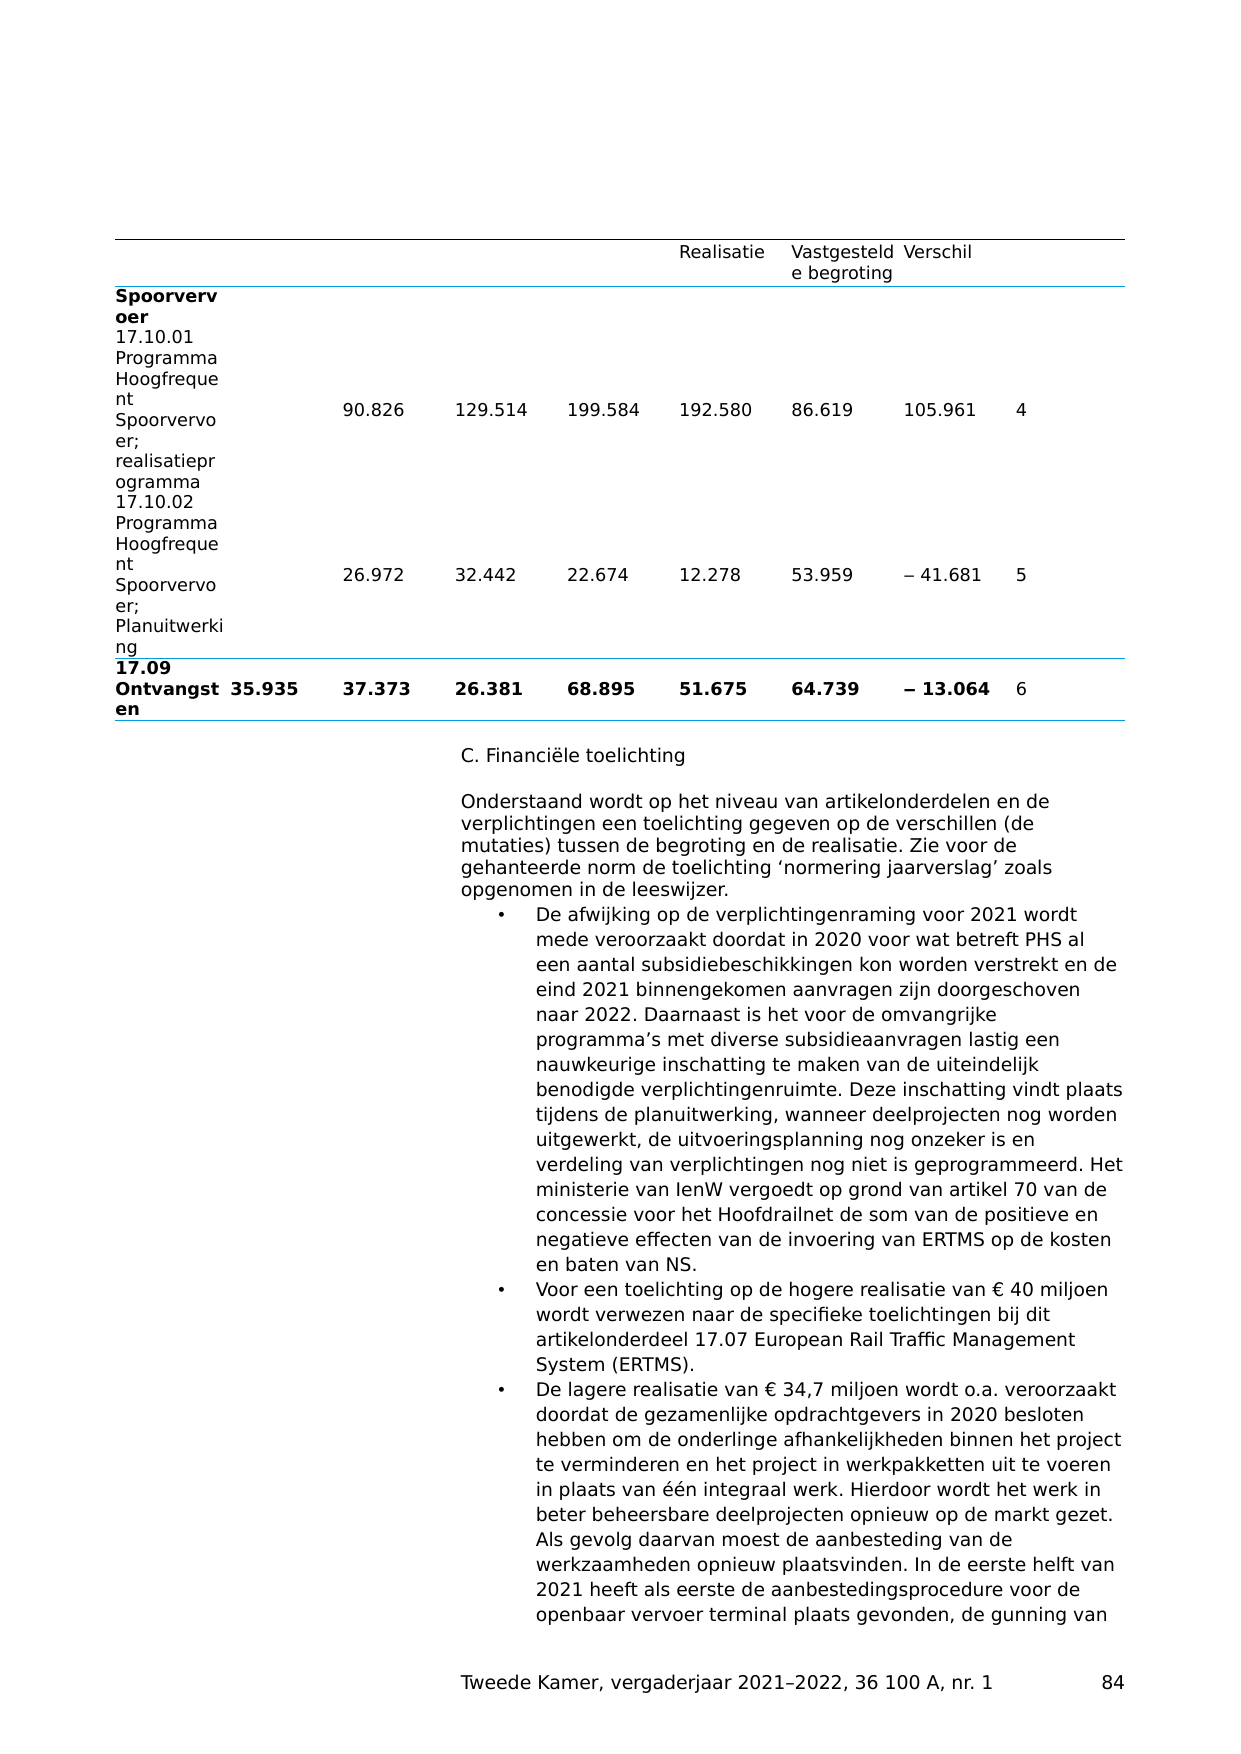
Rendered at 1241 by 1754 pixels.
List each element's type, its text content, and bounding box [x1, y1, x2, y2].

table_cell 12.278 [676, 493, 788, 657]
list De afwijking op de verplichtingenraming voor 2021 wordt mede veroorzaakt doordat in 2020 voor wat betreft PHS al een aantal subsidiebeschikkingen kon worden verstrekt en de eind 2021 binnengekomen aanvragen zijn doorgeschoven naar 2022. Daarnaast is het voor de omvangrijke programma’s met diverse subsidieaanvragen lastig een nauwkeurige inschatting te maken van de uiteindelijk benodigde verplichtingenruimte. Deze inschatting vindt plaats tijdens de planuitwerking, wanneer deelprojecten nog worden uitgewerkt, de uitvoeringsplanning nog onzeker is en verdeling van verplichtingen nog niet is geprogrammeerd. Het ministerie van IenW vergoedt op grond van artikel 70 van de concessie voor het Hoofdrailnet de som van de positieve en negatieve effecten van de invoering van ERTMS op de kosten en baten van NS. [498, 901, 1125, 1276]
table_cell 22.674 [564, 493, 676, 657]
table_cell 129.514 [452, 328, 564, 492]
table_cell 26.381 [452, 659, 564, 720]
list De lagere realisatie van € 34,7 miljoen wordt o.a. veroorzaakt doordat de gezamenlijke opdrachtgevers in 2020 besloten hebben om de onderlinge afhankelijkheden binnen het project te verminderen en het project in werkpakketten uit te voeren in plaats van één integraal werk. Hierdoor wordt het werk in beter beheersbare deelprojecten opnieuw op de markt gezet. Als gevolg daarvan moest de aanbesteding van de werkzaamheden opnieuw plaatsvinden. In de eerste helft van 2021 heeft als eerste de aanbestedingsprocedure voor de openbaar vervoer terminal plaats gevonden, de gunning van [498, 1376, 1125, 1626]
table_cell [1013, 287, 1125, 327]
title C. Financiële toelichting [461, 745, 1125, 767]
table_cell ‒ 41.681 [900, 493, 1013, 657]
table_cell Spoorvervoer [115, 287, 227, 327]
table_cell [788, 287, 900, 327]
table_cell 90.826 [340, 328, 452, 492]
table_cell [227, 493, 339, 657]
table_cell 4 [1013, 328, 1125, 492]
table_cell 17.10.01 Programma Hoogfrequent Spoorvervoer; realisatieprogramma [115, 328, 227, 492]
table_cell [227, 328, 339, 492]
table_cell [900, 287, 1013, 327]
table_cell [452, 240, 564, 286]
table_cell 51.675 [676, 659, 788, 720]
table_cell ‒ 13.064 [900, 659, 1013, 720]
table_cell 192.580 [676, 328, 788, 492]
table_cell 199.584 [564, 328, 676, 492]
table_cell [676, 287, 788, 327]
list Voor een toelichting op de hogere realisatie van € 40 miljoen wordt verwezen naar de specifieke toelichtingen bij dit artikelonderdeel 17.07 European Rail Traffic Management System (ERTMS). [498, 1276, 1125, 1376]
table_cell [564, 287, 676, 327]
table_cell 64.739 [788, 659, 900, 720]
table_cell [564, 240, 676, 286]
table_cell 17.10.02 Programma Hoogfrequent Spoorvervoer; Planuitwerking [115, 493, 227, 657]
table_cell 37.373 [340, 659, 452, 720]
table_cell [340, 240, 452, 286]
table_cell 68.895 [564, 659, 676, 720]
table_cell 86.619 [788, 328, 900, 492]
table_cell 105.961 [900, 328, 1013, 492]
table_cell 26.972 [340, 493, 452, 657]
table_cell 17.09 Ontvangsten [115, 659, 227, 720]
table_header Tabel 38 Budgettaire gevolgen van de uitvoering art. 17 Megaprojecten verkeer en vervoer (bedragen x € 1.000) [115, 191, 1125, 239]
table_cell [227, 240, 339, 286]
table_cell [227, 287, 339, 327]
table_cell 6 [1013, 659, 1125, 720]
table_cell Realisatie [676, 240, 788, 286]
table_cell [115, 240, 227, 286]
table_cell [452, 287, 564, 327]
table_cell 35.935 [227, 659, 339, 720]
table_cell 5 [1013, 493, 1125, 657]
table_cell Verschil [900, 240, 1013, 286]
table_cell [1013, 240, 1125, 286]
table_cell Vastgestelde begroting [788, 240, 900, 286]
table_cell 32.442 [452, 493, 564, 657]
text Onderstaand wordt op het niveau van artikelonderdelen en de verplichtingen een toelichting gegeven op de verschillen (de mutaties) tussen de begroting en de realisatie. Zie voor de gehanteerde norm de toelichting ‘normering jaarverslag’ zoals opgenomen in de leeswijzer. [461, 791, 1125, 901]
table_cell [340, 287, 452, 327]
table_cell 53.959 [788, 493, 900, 657]
